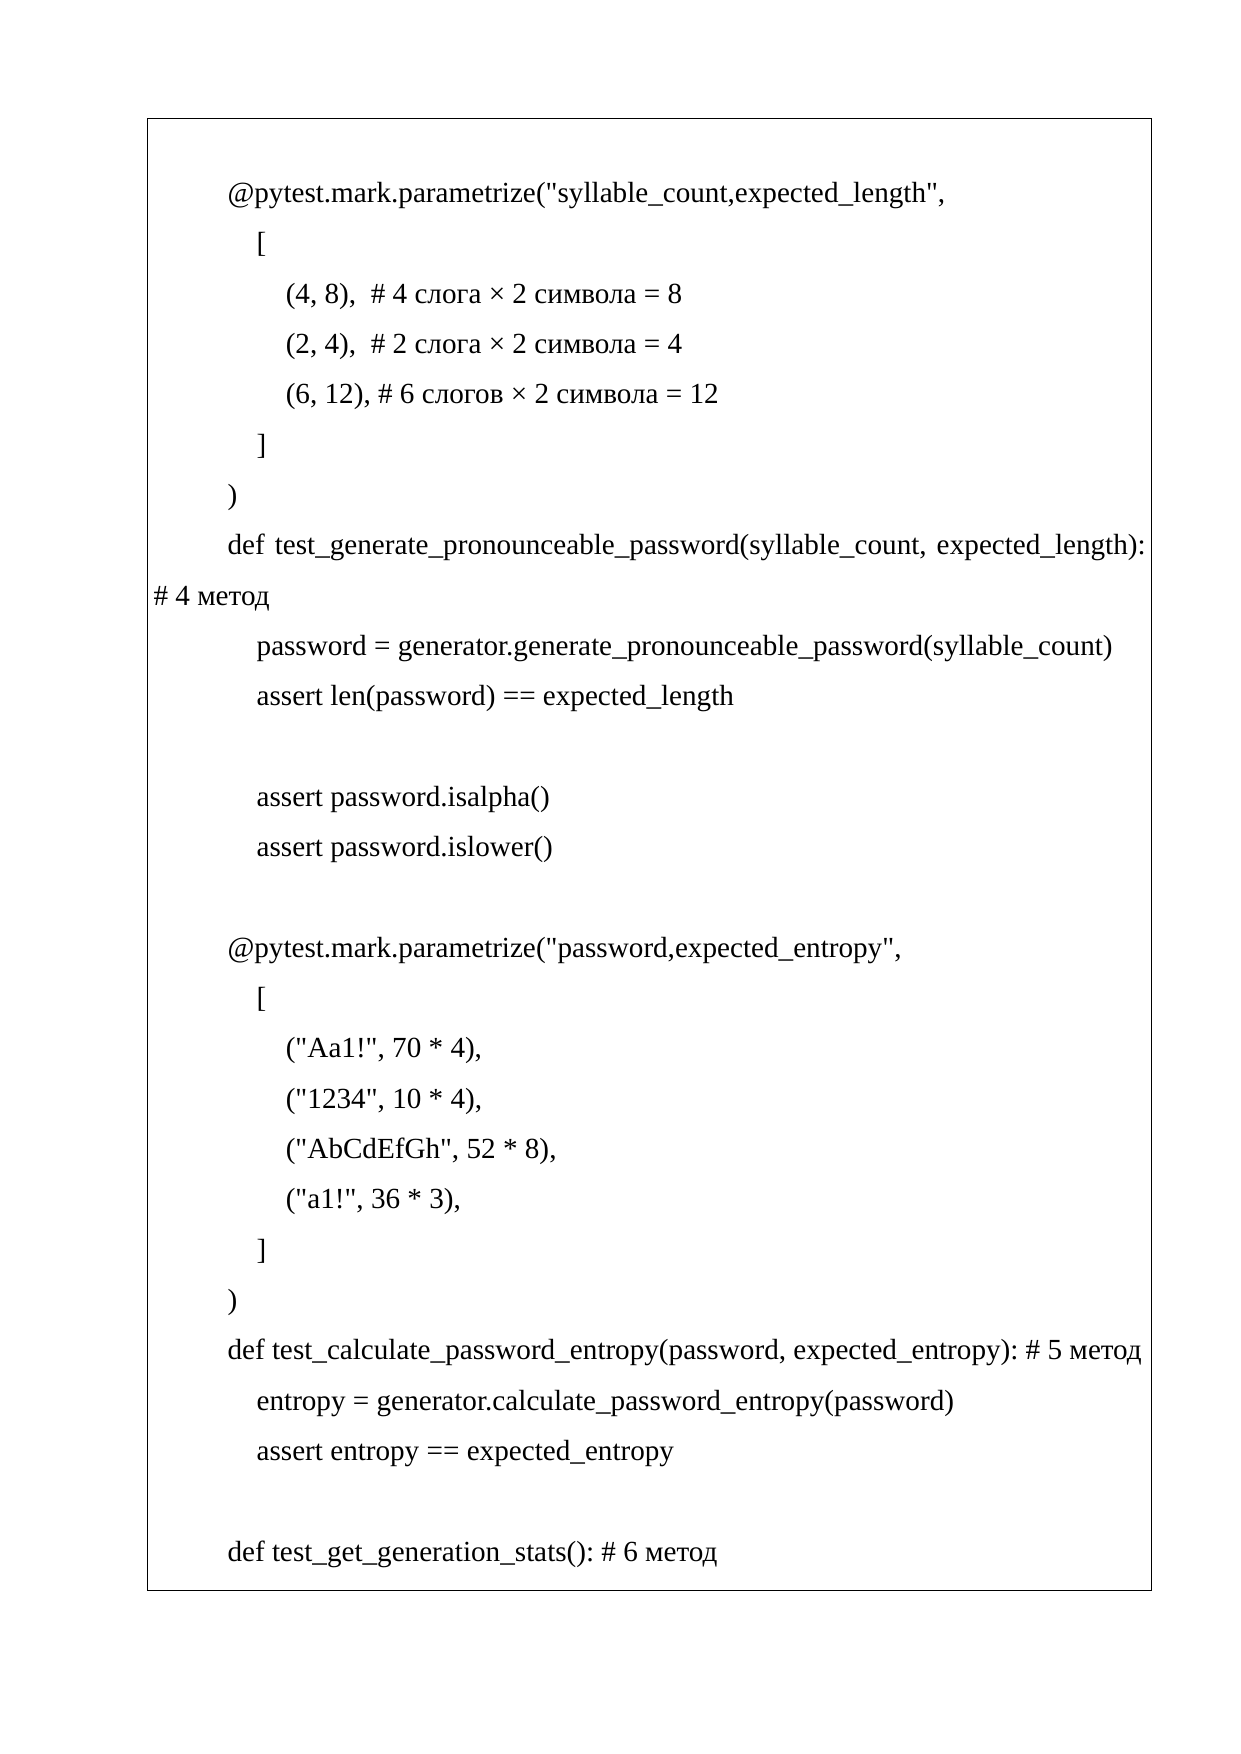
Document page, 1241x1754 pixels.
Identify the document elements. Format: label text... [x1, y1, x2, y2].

table_header @pytest.mark.parametrize("syllable_count,expected_length", [ (4, 8), # 4 слога × 2 символа = 8 (2, 4), # 2 слога × 2 символа = 4 (6, 12), # 6 слогов × 2 символа = 12 ] ) def test_generate_pronounceable_password(syllable_count, expected_length): # 4 метод password = generator.generate_pronounceable_password(syllable_count) assert len(password) == expected_length assert password.isalpha() assert password.islower() @pytest.mark.parametrize("password,expected_entropy", [ ("Aa1!", 70 * 4), ("1234", 10 * 4), ("AbCdEfGh", 52 * 8), ("a1!", 36 * 3), ] ) def test_calculate_password_entropy(password, expected_entropy): # 5 метод entropy = generator.calculate_password_entropy(password) assert entropy == expected_entropy def test_get_generation_stats(): # 6 метод [148, 119, 1151, 1589]
